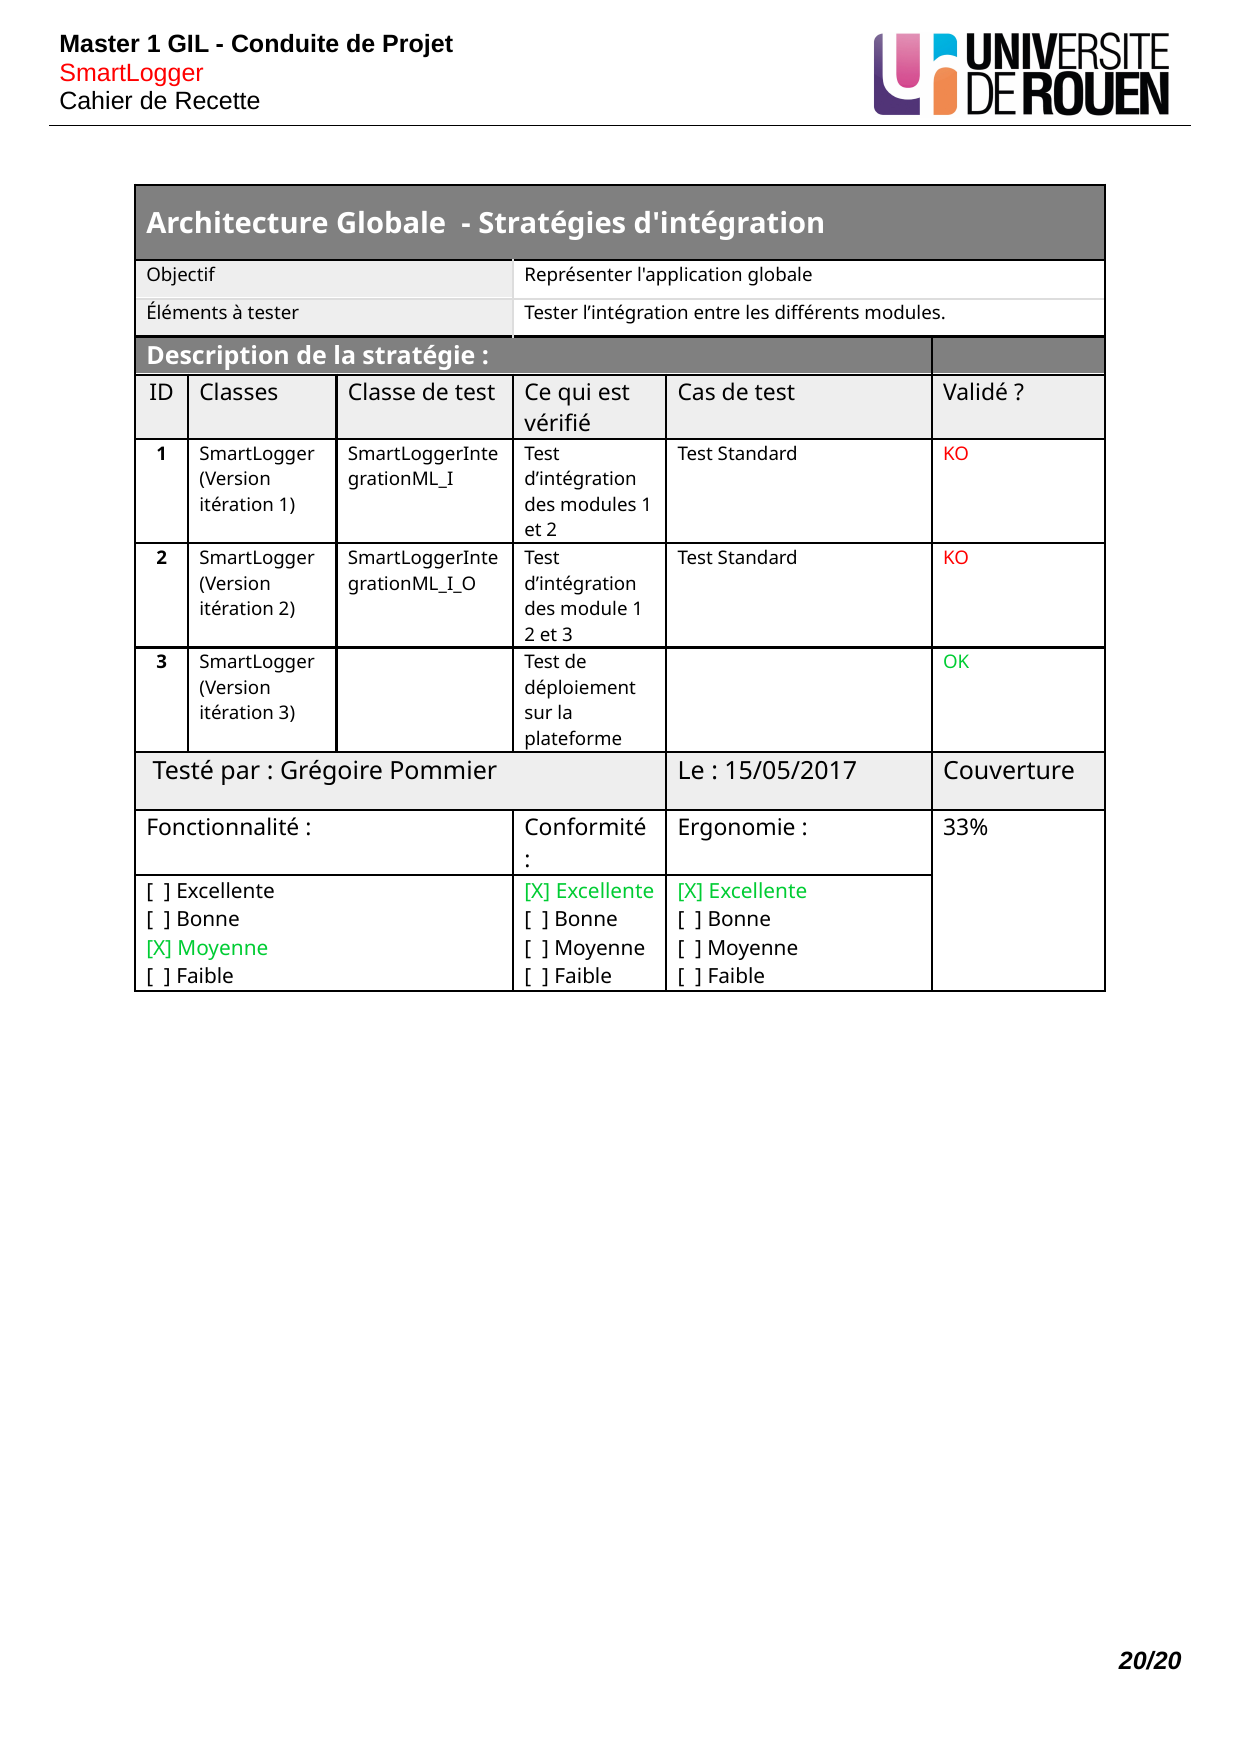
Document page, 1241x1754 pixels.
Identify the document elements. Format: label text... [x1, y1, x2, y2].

table_cell ID [136, 376, 187, 438]
table_cell Test de déploiement sur la plateforme [514, 649, 665, 751]
table_cell Objectif [136, 261, 512, 297]
table_cell KO [933, 544, 1104, 646]
table_cell 2 [136, 544, 187, 646]
table_cell Le : 15/05/2017 [667, 753, 931, 809]
table_cell 33% [933, 811, 1104, 989]
table_cell Cas de test [667, 376, 931, 438]
table_cell [X] Excellente [ ] Bonne [ ] Moyenne [ ] Faible [514, 876, 665, 989]
table_cell Ce qui est vérifié [514, 376, 665, 438]
table_cell Testé par : Grégoire Pommier [136, 753, 665, 809]
table_cell Conformité : [514, 811, 665, 874]
table_cell Test d’intégration des modules 1 et 2 [514, 440, 665, 542]
table_cell [ ] Excellente [ ] Bonne [X] Moyenne [ ] Faible [136, 876, 512, 989]
table_cell Fonctionnalité : [136, 811, 512, 874]
table_cell Éléments à tester [136, 300, 512, 335]
picture [872, 32, 1170, 118]
table_cell Description de la stratégie : [136, 338, 931, 373]
table_cell 3 [136, 649, 187, 751]
table_cell 1 [136, 440, 187, 542]
table_cell Classe de test [338, 376, 512, 438]
table_cell [X] Excellente [ ] Bonne [ ] Moyenne [ ] Faible [667, 876, 931, 989]
table_cell [667, 649, 931, 751]
table_cell Ergonomie : [667, 811, 931, 874]
table_cell Représenter l'application globale [514, 261, 1104, 297]
table_cell SmartLoggerIntegrationML_I_O [338, 544, 512, 646]
table_cell Classes [189, 376, 335, 438]
table_cell [933, 338, 1104, 373]
table_cell SmartLogger (Version itération 1) [189, 440, 335, 542]
table_cell SmartLogger (Version itération 2) [189, 544, 335, 646]
table_cell SmartLoggerIntegrationML_I [338, 440, 512, 542]
table_cell SmartLogger (Version itération 3) [189, 649, 335, 751]
table_cell Test d’intégration des module 1 2 et 3 [514, 544, 665, 646]
table_cell Test Standard [667, 440, 931, 542]
table_cell KO [933, 440, 1104, 542]
table_header Architecture Globale - Stratégies d'intégration [136, 186, 1104, 259]
table_cell Couverture [933, 753, 1104, 809]
table_cell Test Standard [667, 544, 931, 646]
table_cell [338, 649, 512, 751]
table_cell Tester l’intégration entre les différents modules. [514, 300, 1104, 335]
table_cell Validé ? [933, 376, 1104, 438]
table_cell OK [933, 649, 1104, 751]
